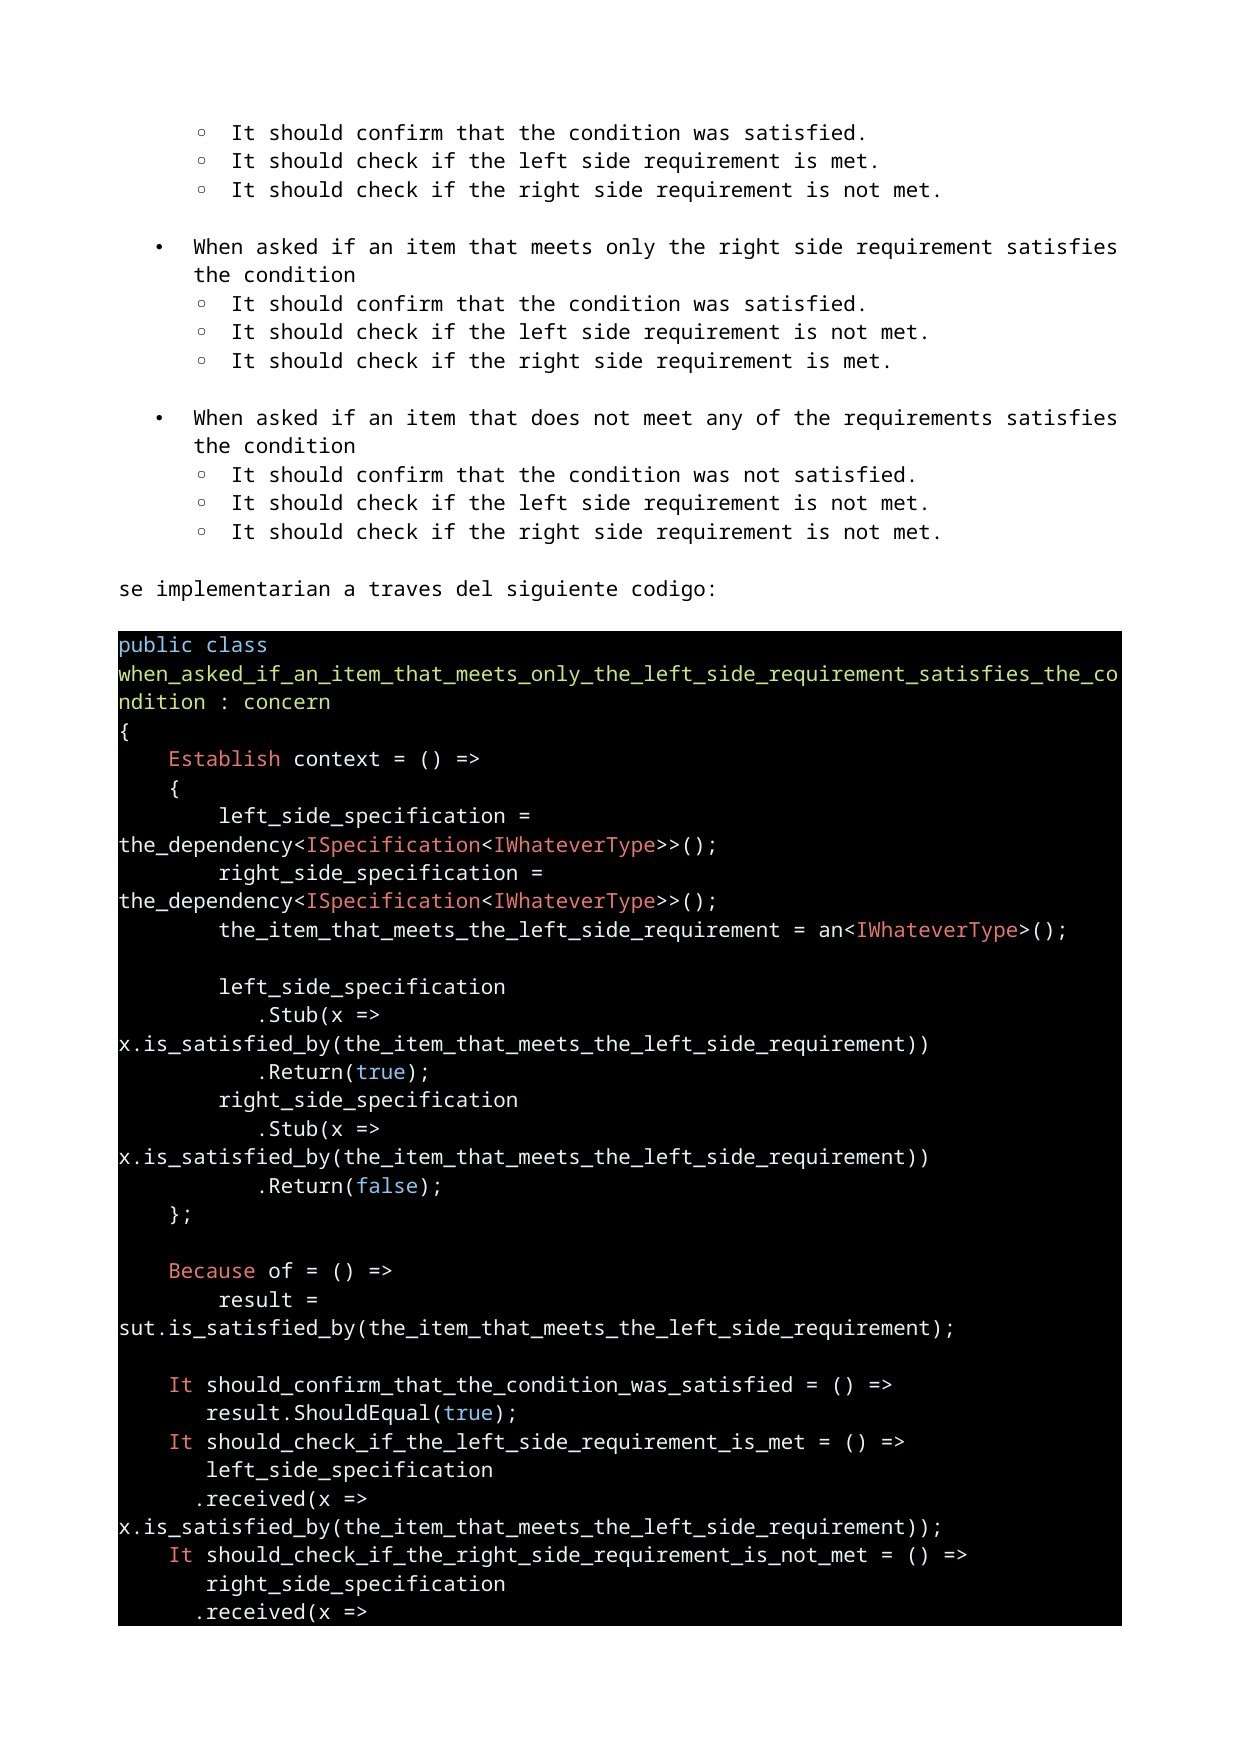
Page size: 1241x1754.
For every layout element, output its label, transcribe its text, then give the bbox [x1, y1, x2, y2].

list It should check if the right side requirement is met. [193, 346, 1122, 374]
list When asked if an item that meets only the right side requirement satisfies the condition [156, 232, 1122, 289]
text left_side_specification = the_dependency<ISpecification<IWhateverType>>(); [118, 801, 1122, 858]
text .Return(false); [118, 1171, 1122, 1199]
text { [118, 716, 1122, 744]
list It should confirm that the condition was satisfied. [193, 118, 1122, 147]
text the_item_that_meets_the_left_side_requirement = an<IWhateverType>(); [118, 915, 1122, 943]
list It should check if the left side requirement is not met. [193, 488, 1122, 517]
text result = sut.is_satisfied_by(the_item_that_meets_the_left_side_requirement); [118, 1285, 1122, 1342]
list It should confirm that the condition was satisfied. [193, 289, 1122, 317]
text .received(x => x.is_satisfied_by(the_item_that_meets_the_left_side_requirement)); [118, 1484, 1122, 1541]
text .Stub(x => x.is_satisfied_by(the_item_that_meets_the_left_side_requirement)) [118, 1114, 1122, 1171]
text It should_check_if_the_right_side_requirement_is_not_met = () => [118, 1541, 1122, 1569]
text right_side_specification [118, 1569, 1122, 1597]
text left_side_specification [118, 972, 1122, 1000]
list It should check if the right side requirement is not met. [193, 175, 1122, 203]
text Establish context = () => [118, 744, 1122, 773]
text .Return(true); [118, 1057, 1122, 1086]
text public class when_asked_if_an_item_that_meets_only_the_left_side_requirement_satisfies_the_condition : concern [118, 631, 1122, 716]
text .Stub(x => x.is_satisfied_by(the_item_that_meets_the_left_side_requirement)) [118, 1000, 1122, 1057]
list It should check if the right side requirement is not met. [193, 517, 1122, 545]
text right_side_specification = the_dependency<ISpecification<IWhateverType>>(); [118, 858, 1122, 915]
text .received(x => [118, 1597, 1122, 1626]
text }; [118, 1199, 1122, 1228]
text result.ShouldEqual(true); [118, 1398, 1122, 1427]
list When asked if an item that does not meet any of the requirements satisfies the condition [156, 403, 1122, 460]
list It should check if the left side requirement is not met. [193, 317, 1122, 346]
text right_side_specification [118, 1086, 1122, 1114]
list It should confirm that the condition was not satisfied. [193, 460, 1122, 488]
text Because of = () => [118, 1256, 1122, 1285]
text left_side_specification [118, 1455, 1122, 1484]
text { [118, 773, 1122, 801]
list It should check if the left side requirement is met. [193, 147, 1122, 175]
text It should_confirm_that_the_condition_was_satisfied = () => [118, 1370, 1122, 1398]
text It should_check_if_the_left_side_requirement_is_met = () => [118, 1427, 1122, 1455]
text se implementarian a traves del siguiente codigo: [118, 574, 1122, 602]
